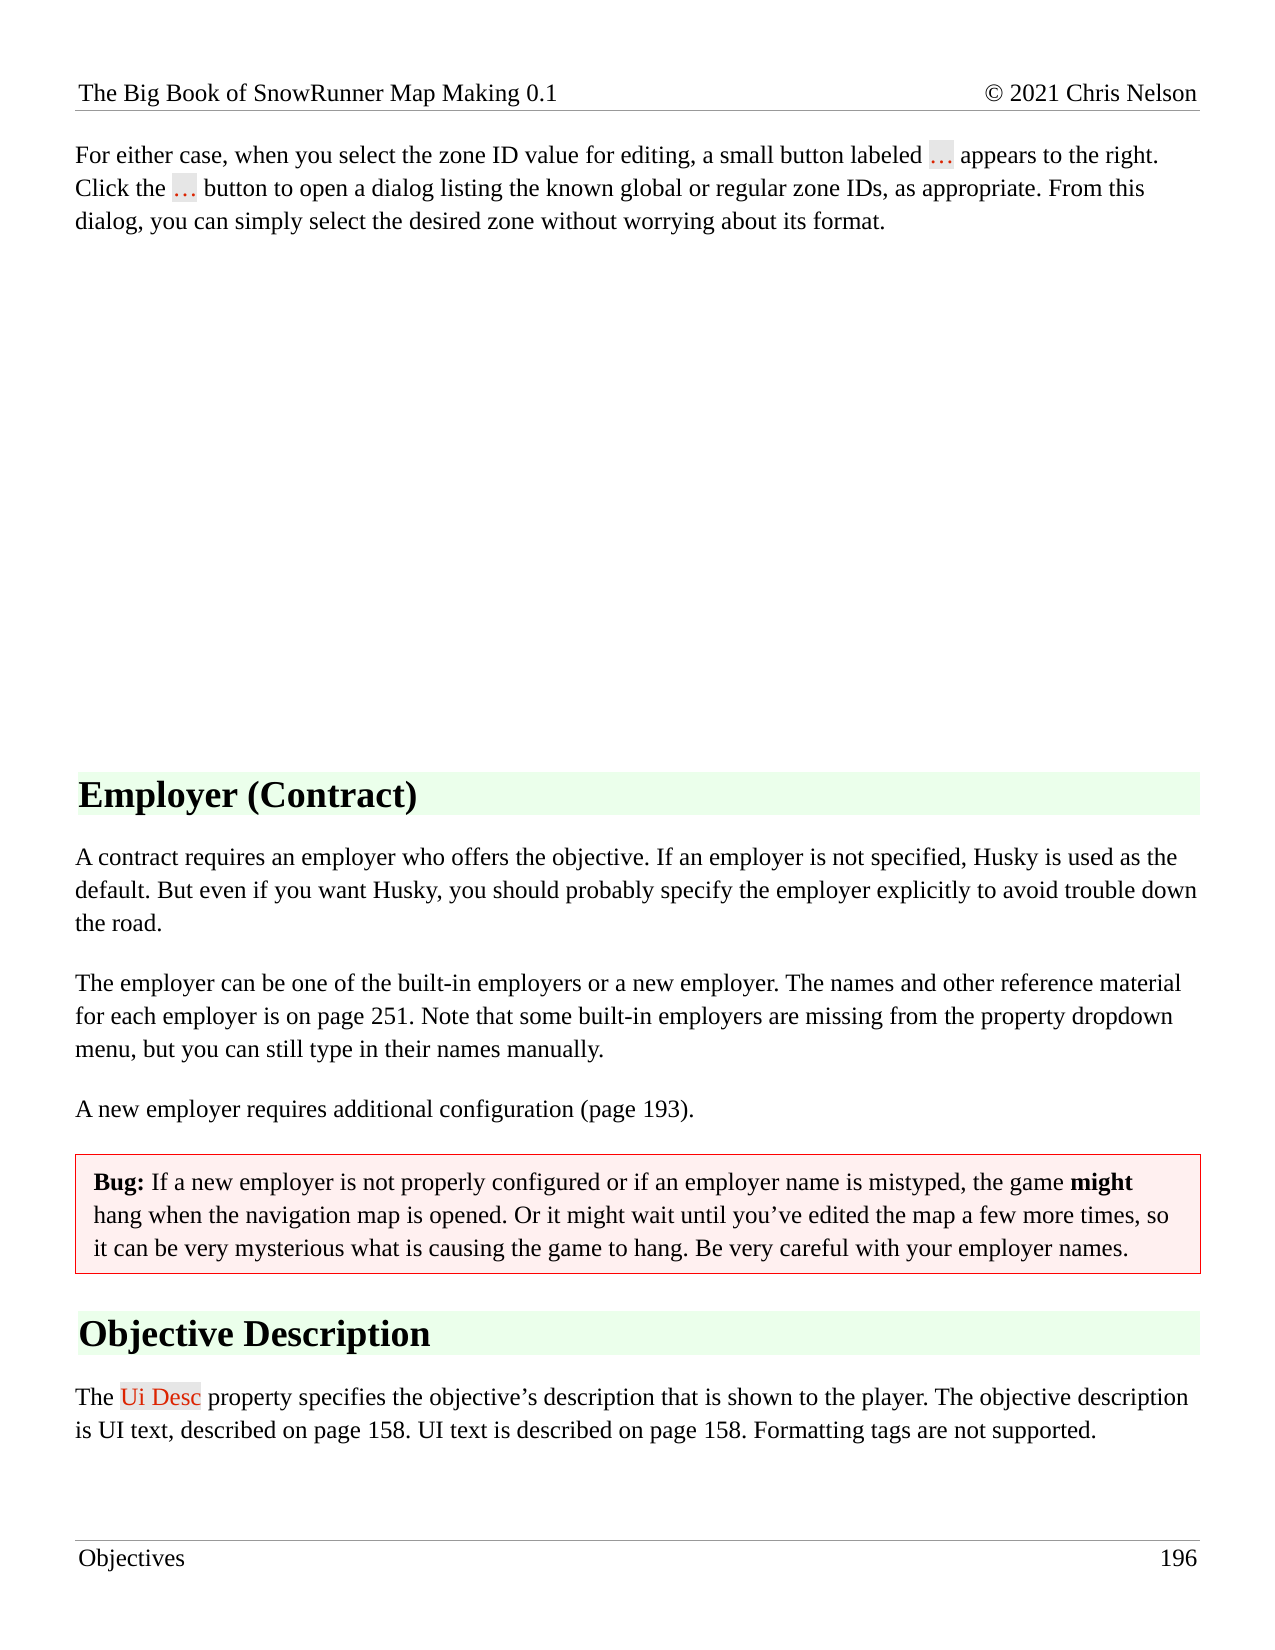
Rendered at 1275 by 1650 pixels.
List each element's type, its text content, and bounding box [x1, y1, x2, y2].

text The employer can be one of the built-in employers or a new employer. The names and other reference material for each employer is on page 251. Note that some built-in employers are missing from the property dropdown menu, but you can still type in their names manually. [75, 968, 1200, 1063]
text The Ui Desc property specifies the objective’s description that is shown to the player. The objective description is UI text, described on page 158. UI text is described on page 158. Formatting tags are not supported. [75, 1382, 1200, 1443]
subtitle Employer (Contract) [78, 772, 1200, 815]
list If a new employer is not properly configured or if an employer name is mistyped, the game might hang when the navigation map is opened. Or it might wait until you’ve edited the map a few more times, so it can be very mysterious what is causing the game to hang. Be very careful with your employer names. [76, 1155, 1200, 1273]
text For either case, when you select the zone ID value for editing, a small button labeled … appears to the right. Click the … button to open a dialog listing the known global or regular zone IDs, as appropriate. From this dialog, you can simply select the desired zone without worrying about its format. [75, 140, 1200, 235]
subtitle Objective Description [78, 1311, 1200, 1355]
text A contract requires an employer who offers the objective. If an employer is not specified, Husky is used as the default. But even if you want Husky, you should probably specify the employer explicitly to avoid trouble down the road. [75, 842, 1200, 937]
text A new employer requires additional configuration (page 193). [75, 1094, 1200, 1123]
